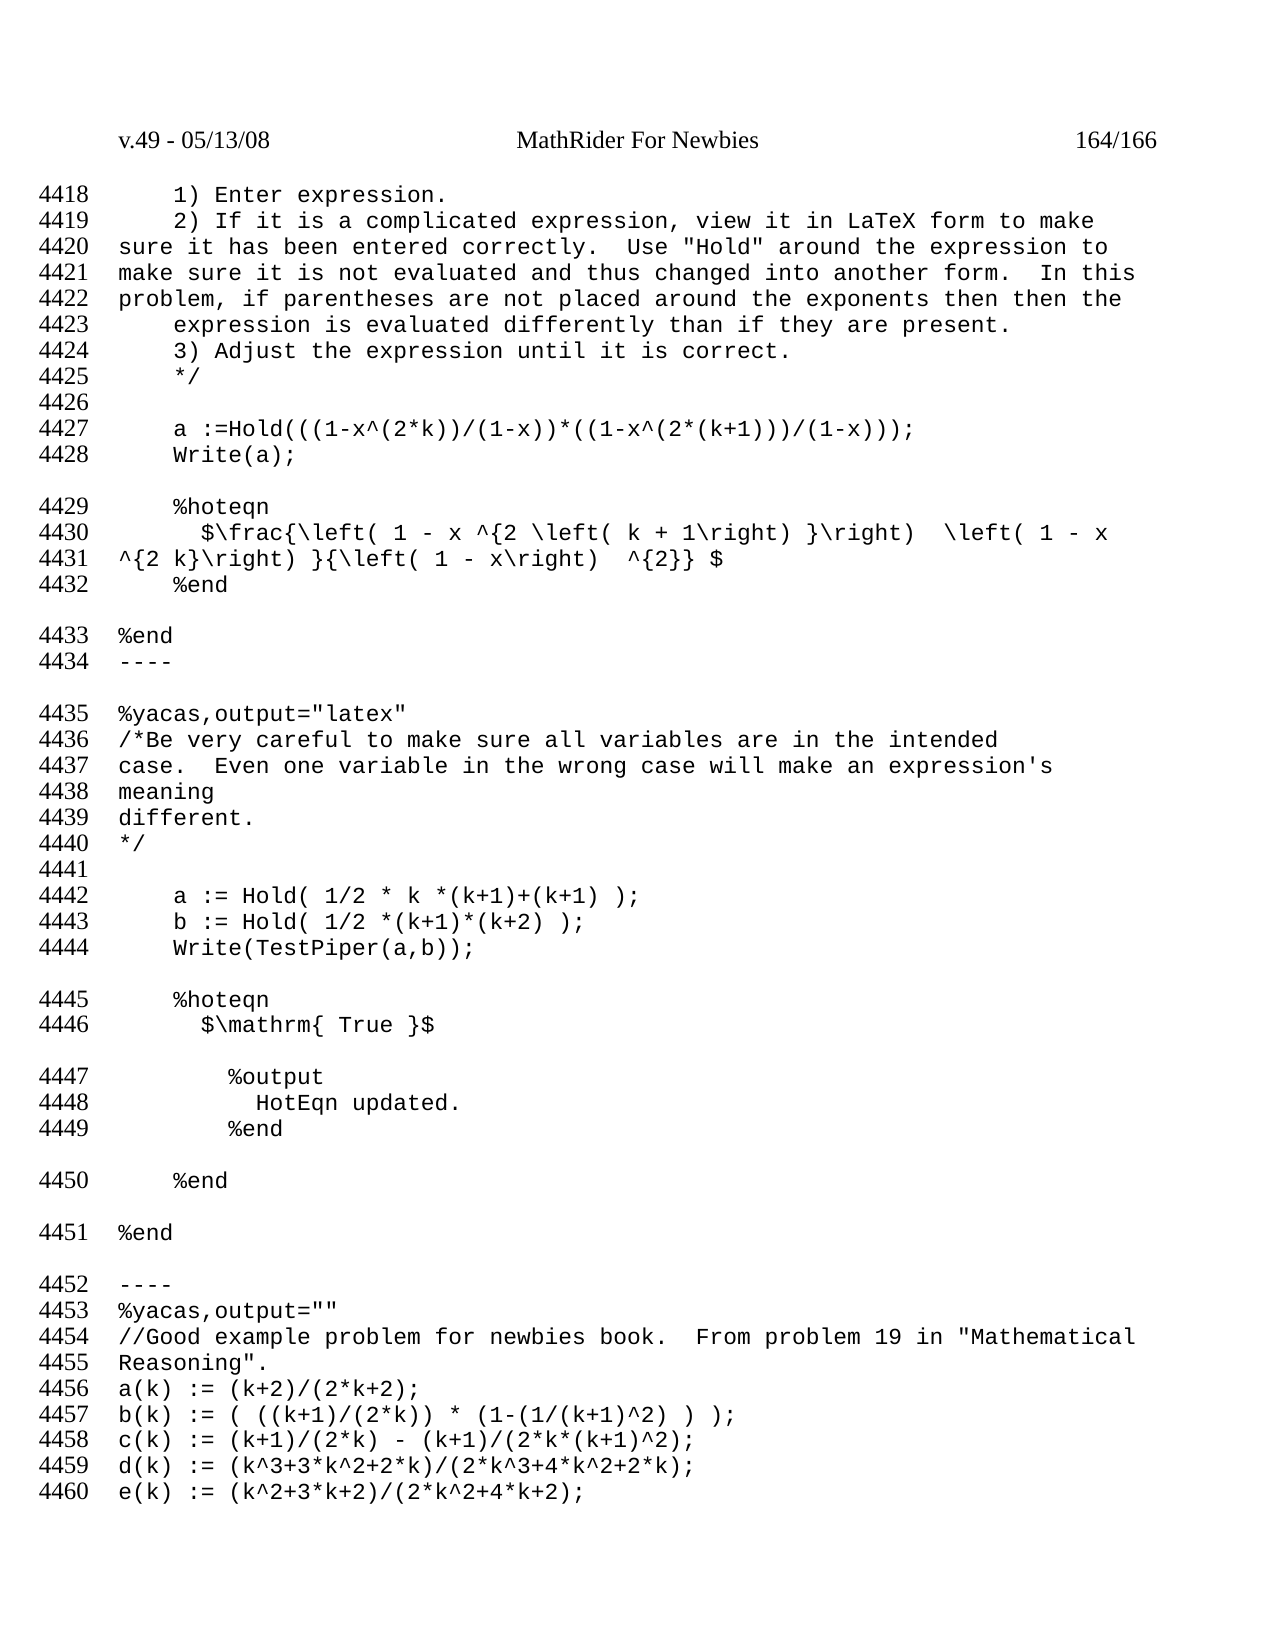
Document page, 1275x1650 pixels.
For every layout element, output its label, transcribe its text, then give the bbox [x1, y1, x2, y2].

text %yacas,output="" [118, 1299, 1157, 1325]
text a(k) := (k+2)/(2*k+2); [118, 1377, 1157, 1403]
text HotEqn updated. [118, 1092, 1157, 1118]
text 1) Enter expression. [118, 184, 1157, 210]
text expression is evaluated differently than if they are present. [118, 313, 1157, 339]
text %output [118, 1066, 1157, 1092]
text case. Even one variable in the wrong case will make an expression's meaning [118, 754, 1157, 806]
text %end [118, 1221, 1157, 1247]
text $\mathrm{ True }$ [118, 1014, 1157, 1040]
text %end [118, 573, 1157, 599]
text e(k) := (k^2+3*k+2)/(2*k^2+4*k+2); [118, 1481, 1157, 1507]
text Write(a); [118, 443, 1157, 469]
text */ [118, 365, 1157, 391]
text d(k) := (k^3+3*k^2+2*k)/(2*k^3+4*k^2+2*k); [118, 1455, 1157, 1481]
text %yacas,output="latex" [118, 703, 1157, 728]
text //Good example problem for newbies book. From problem 19 in "Mathematical Reasoning". [118, 1325, 1157, 1377]
text %hoteqn [118, 495, 1157, 521]
text /*Be very careful to make sure all variables are in the intended [118, 728, 1157, 754]
text a :=Hold(((1-x^(2*k))/(1-x))*((1-x^(2*(k+1)))/(1-x))); [118, 417, 1157, 443]
text b(k) := ( ((k+1)/(2*k)) * (1-(1/(k+1)^2) ) ); [118, 1403, 1157, 1429]
text %end [118, 625, 1157, 651]
text different. [118, 806, 1157, 832]
text ---- [118, 651, 1157, 677]
text Write(TestPiper(a,b)); [118, 936, 1157, 962]
text %hoteqn [118, 988, 1157, 1014]
text ---- [118, 1273, 1157, 1299]
text a := Hold( 1/2 * k *(k+1)+(k+1) ); [118, 884, 1157, 910]
text c(k) := (k+1)/(2*k) - (k+1)/(2*k*(k+1)^2); [118, 1429, 1157, 1455]
text 3) Adjust the expression until it is correct. [118, 339, 1157, 365]
text %end [118, 1169, 1157, 1195]
text */ [118, 832, 1157, 858]
text b := Hold( 1/2 *(k+1)*(k+2) ); [118, 910, 1157, 936]
text %end [118, 1118, 1157, 1143]
text 2) If it is a complicated expression, view it in LaTeX form to make sure it has been entered correctly. Use "Hold" around the expression to make sure it is not evaluated and thus changed into another form. In this problem, if parentheses are not placed around the exponents then then the [118, 210, 1157, 313]
text $\frac{\left( 1 - x ^{2 \left( k + 1\right) }\right) \left( 1 - x ^{2 k}\right) }{\left( 1 - x\right) ^{2}} $ [118, 521, 1157, 573]
